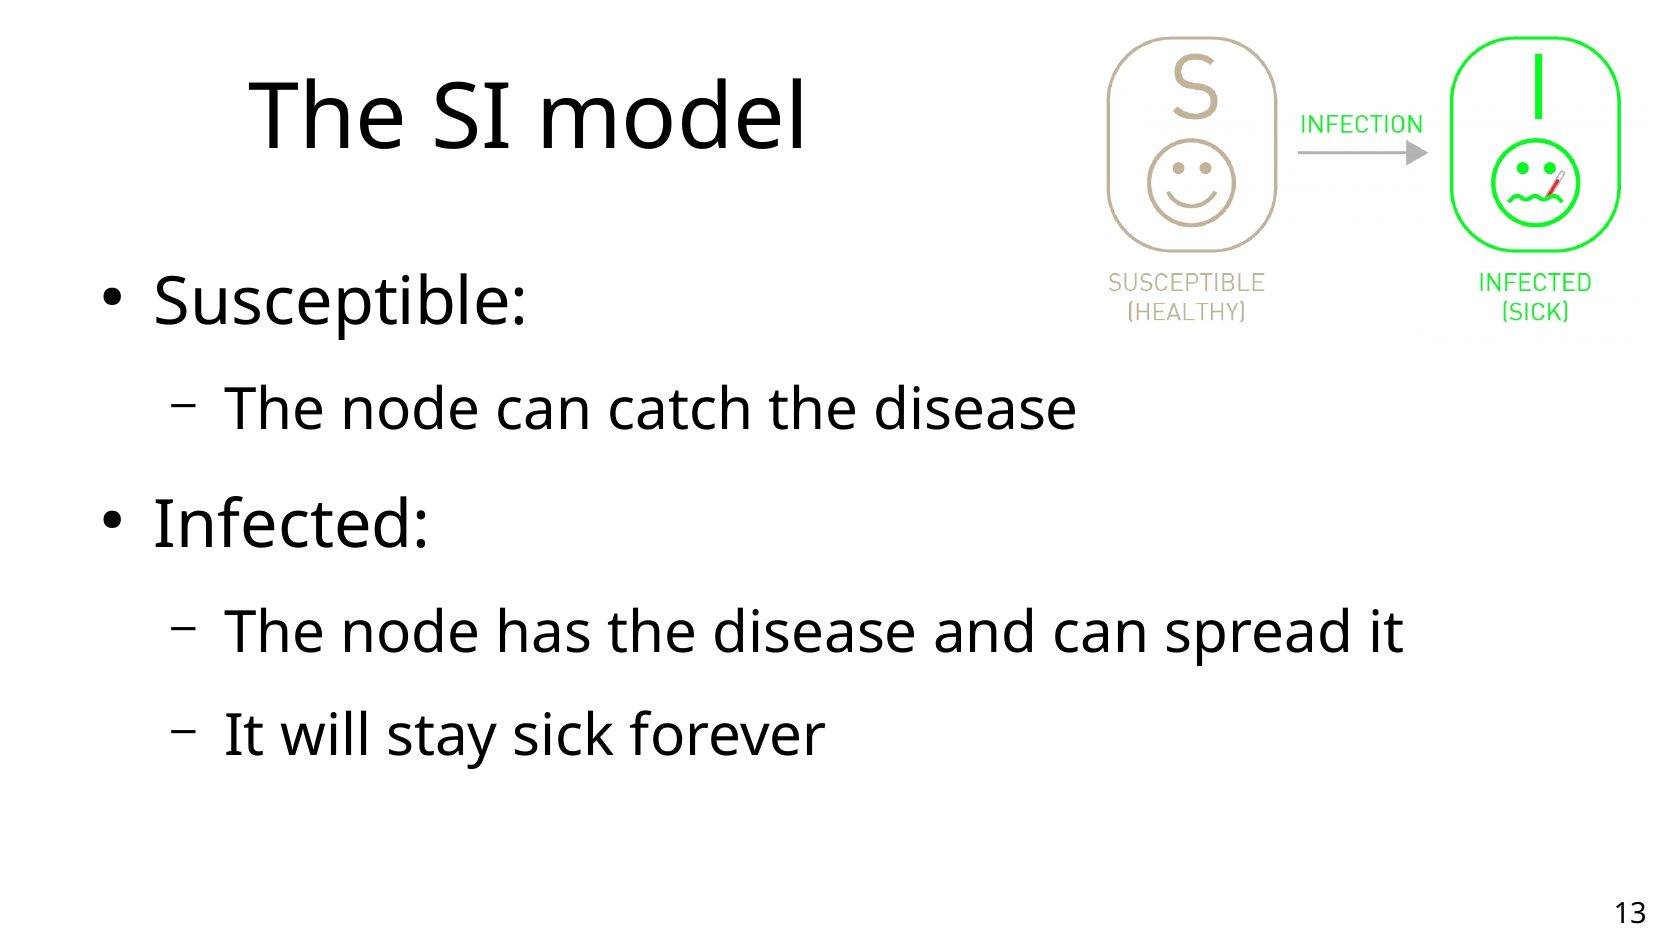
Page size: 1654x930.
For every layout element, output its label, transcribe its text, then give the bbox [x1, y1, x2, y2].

picture [1095, 8, 1650, 345]
title The SI model [82, 1, 976, 225]
list Susceptible: The node can catch the disease Infected: The node has the disease and can spread it It will stay sick forever [82, 252, 1571, 886]
